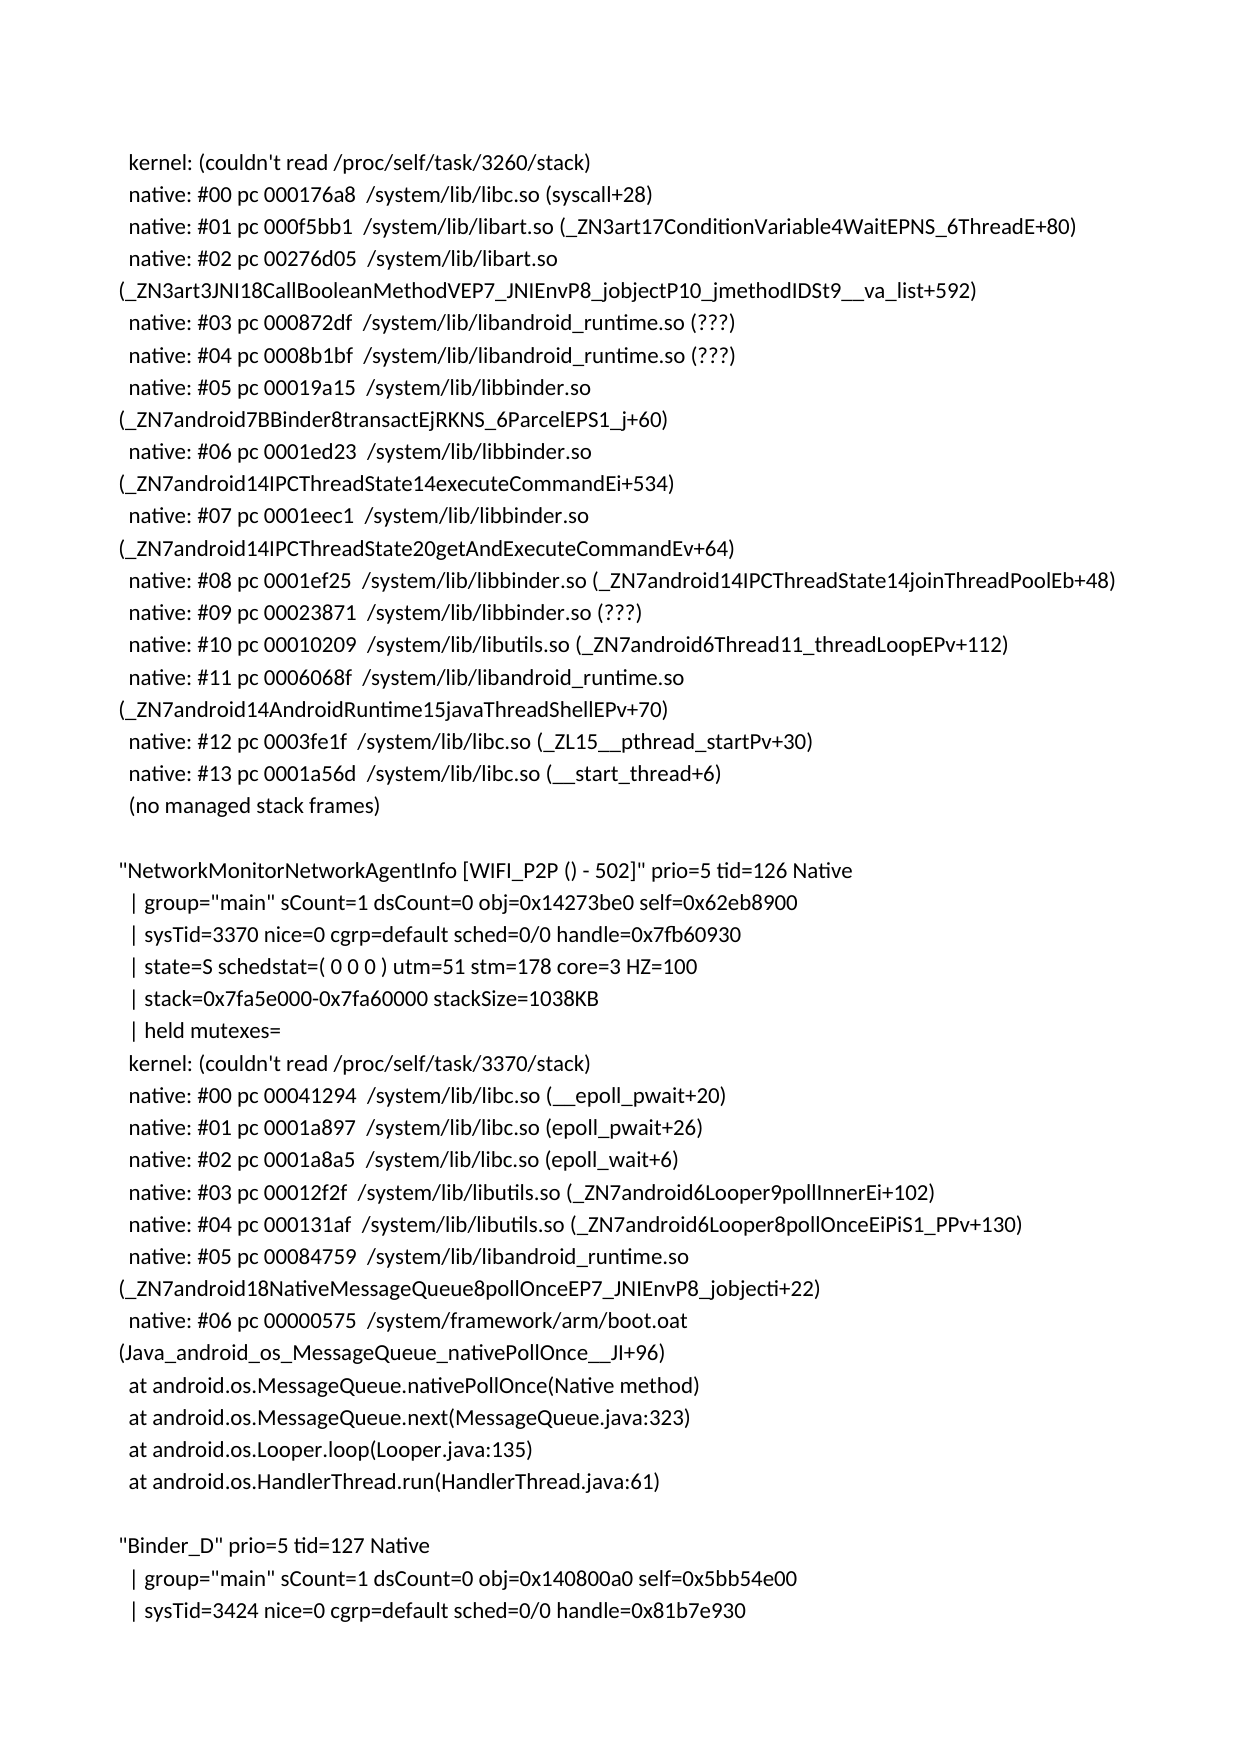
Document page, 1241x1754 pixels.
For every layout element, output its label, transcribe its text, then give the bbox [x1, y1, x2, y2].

text native: #13 pc 0001a56d /system/lib/libc.so (__start_thread+6) [118, 759, 1122, 787]
text native: #06 pc 0001ed23 /system/lib/libbinder.so (_ZN7android14IPCThreadState14executeCommandEi+534) [118, 437, 1122, 497]
text | group="main" sCount=1 dsCount=0 obj=0x140800a0 self=0x5bb54e00 [118, 1564, 1122, 1592]
text native: #10 pc 00010209 /system/lib/libutils.so (_ZN7android6Thread11_threadLoopEPv+112) [118, 630, 1122, 658]
text | sysTid=3424 nice=0 cgrp=default sched=0/0 handle=0x81b7e930 [118, 1596, 1122, 1624]
text at android.os.MessageQueue.next(MessageQueue.java:323) [118, 1403, 1122, 1431]
text native: #06 pc 00000575 /system/framework/arm/boot.oat (Java_android_os_MessageQueue_nativePollOnce__JI+96) [118, 1306, 1122, 1367]
text native: #04 pc 000131af /system/lib/libutils.so (_ZN7android6Looper8pollOnceEiPiS1_PPv+130) [118, 1210, 1122, 1238]
text "Binder_D" prio=5 tid=127 Native [118, 1532, 1122, 1560]
text | held mutexes= [118, 1017, 1122, 1045]
text at android.os.MessageQueue.nativePollOnce(Native method) [118, 1371, 1122, 1399]
text | group="main" sCount=1 dsCount=0 obj=0x14273be0 self=0x62eb8900 [118, 888, 1122, 916]
text native: #08 pc 0001ef25 /system/lib/libbinder.so (_ZN7android14IPCThreadState14joinThreadPoolEb+48) [118, 566, 1122, 594]
text | sysTid=3370 nice=0 cgrp=default sched=0/0 handle=0x7fb60930 [118, 920, 1122, 948]
text native: #11 pc 0006068f /system/lib/libandroid_runtime.so (_ZN7android14AndroidRuntime15javaThreadShellEPv+70) [118, 663, 1122, 723]
text native: #01 pc 000f5bb1 /system/lib/libart.so (_ZN3art17ConditionVariable4WaitEPNS_6ThreadE+80) [118, 212, 1122, 240]
text native: #03 pc 00012f2f /system/lib/libutils.so (_ZN7android6Looper9pollInnerEi+102) [118, 1178, 1122, 1206]
text native: #00 pc 00041294 /system/lib/libc.so (__epoll_pwait+20) [118, 1081, 1122, 1109]
text native: #05 pc 00084759 /system/lib/libandroid_runtime.so (_ZN7android18NativeMessageQueue8pollOnceEP7_JNIEnvP8_jobjecti+22) [118, 1242, 1122, 1302]
text native: #04 pc 0008b1bf /system/lib/libandroid_runtime.so (???) [118, 341, 1122, 369]
text native: #07 pc 0001eec1 /system/lib/libbinder.so (_ZN7android14IPCThreadState20getAndExecuteCommandEv+64) [118, 502, 1122, 562]
text native: #02 pc 00276d05 /system/lib/libart.so (_ZN3art3JNI18CallBooleanMethodVEP7_JNIEnvP8_jobjectP10_jmethodIDSt9__va_list+592) [118, 244, 1122, 304]
text kernel: (couldn't read /proc/self/task/3260/stack) [118, 148, 1122, 176]
text native: #09 pc 00023871 /system/lib/libbinder.so (???) [118, 598, 1122, 626]
text native: #03 pc 000872df /system/lib/libandroid_runtime.so (???) [118, 308, 1122, 337]
text kernel: (couldn't read /proc/self/task/3370/stack) [118, 1049, 1122, 1077]
text at android.os.HandlerThread.run(HandlerThread.java:61) [118, 1467, 1122, 1495]
text native: #12 pc 0003fe1f /system/lib/libc.so (_ZL15__pthread_startPv+30) [118, 727, 1122, 755]
text native: #00 pc 000176a8 /system/lib/libc.so (syscall+28) [118, 180, 1122, 208]
text native: #05 pc 00019a15 /system/lib/libbinder.so (_ZN7android7BBinder8transactEjRKNS_6ParcelEPS1_j+60) [118, 373, 1122, 433]
text | state=S schedstat=( 0 0 0 ) utm=51 stm=178 core=3 HZ=100 [118, 952, 1122, 980]
text native: #02 pc 0001a8a5 /system/lib/libc.so (epoll_wait+6) [118, 1145, 1122, 1173]
text | stack=0x7fa5e000-0x7fa60000 stackSize=1038KB [118, 984, 1122, 1012]
text (no managed stack frames) [118, 791, 1122, 819]
text native: #01 pc 0001a897 /system/lib/libc.so (epoll_pwait+26) [118, 1113, 1122, 1141]
text "NetworkMonitorNetworkAgentInfo [WIFI_P2P () - 502]" prio=5 tid=126 Native [118, 856, 1122, 884]
text at android.os.Looper.loop(Looper.java:135) [118, 1435, 1122, 1463]
